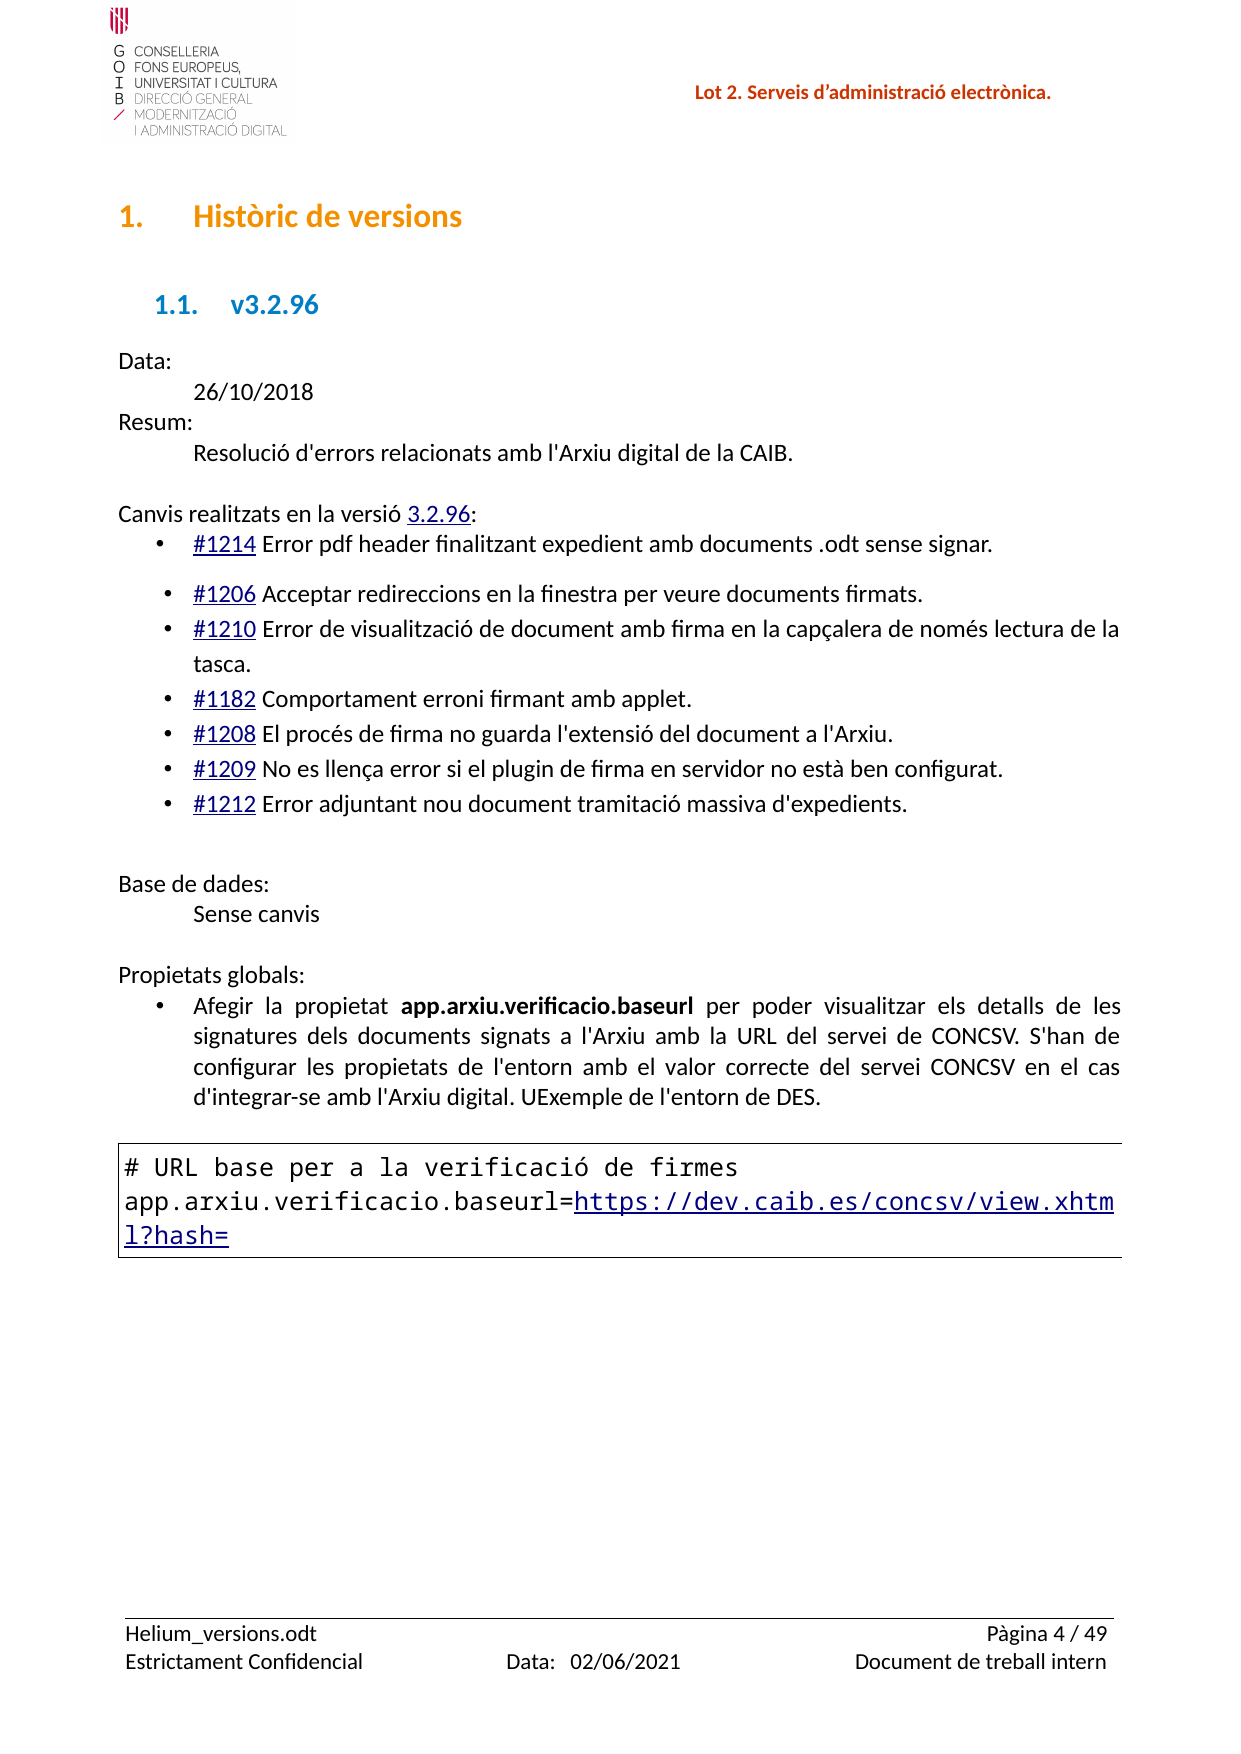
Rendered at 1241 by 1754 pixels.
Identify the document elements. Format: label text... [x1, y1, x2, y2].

text Resum: [118, 406, 1122, 437]
list #1212 Error adjuntant nou document tramitació massiva d'expedients. [164, 788, 1122, 818]
list #1214 Error pdf header finalitzant expedient amb documents .odt sense signar. [156, 528, 1122, 559]
text Propietats globals: [118, 959, 1122, 990]
table_header # URL base per a la verificació de firmes app.arxiu.verificacio.baseurl=https://dev.caib.es/concsv/view.xhtml?hash= [119, 1144, 1122, 1257]
text 26/10/2018 [118, 376, 1122, 406]
list #1210 Error de visualització de document amb firma en la capçalera de només lectura de la tasca. [164, 613, 1122, 678]
text Resolució d'errors relacionats amb l'Arxiu digital de la CAIB. [118, 437, 1122, 467]
list #1208 El procés de firma no guarda l'extensió del document a l'Arxiu. [164, 718, 1122, 748]
list #1206 Acceptar redireccions en la finestra per veure documents firmats. [164, 578, 1122, 608]
text Base de dades: [118, 868, 1122, 898]
subtitle Històric de versions [118, 195, 1122, 236]
text Data: [118, 345, 1122, 376]
subtitle v3.2.96 [153, 286, 1122, 321]
text Sense canvis [118, 898, 1122, 929]
list #1209 No es llença error si el plugin de firma en servidor no està ben configurat. [164, 753, 1122, 783]
text Canvis realitzats en la versió 3.2.96: [118, 498, 1122, 528]
list #1182 Comportament erroni firmant amb applet. [164, 683, 1122, 713]
picture [100, 0, 297, 144]
list Afegir la propietat app.arxiu.verificacio.baseurl per poder visualitzar els detalls de les signatures dels documents signats a l'Arxiu amb la URL del servei de CONCSV. S'han de configurar les propietats de l'entorn amb el valor correcte del servei CONCSV en el cas d'integrar-se amb l'Arxiu digital. UExemple de l'entorn de DES. [156, 990, 1122, 1112]
